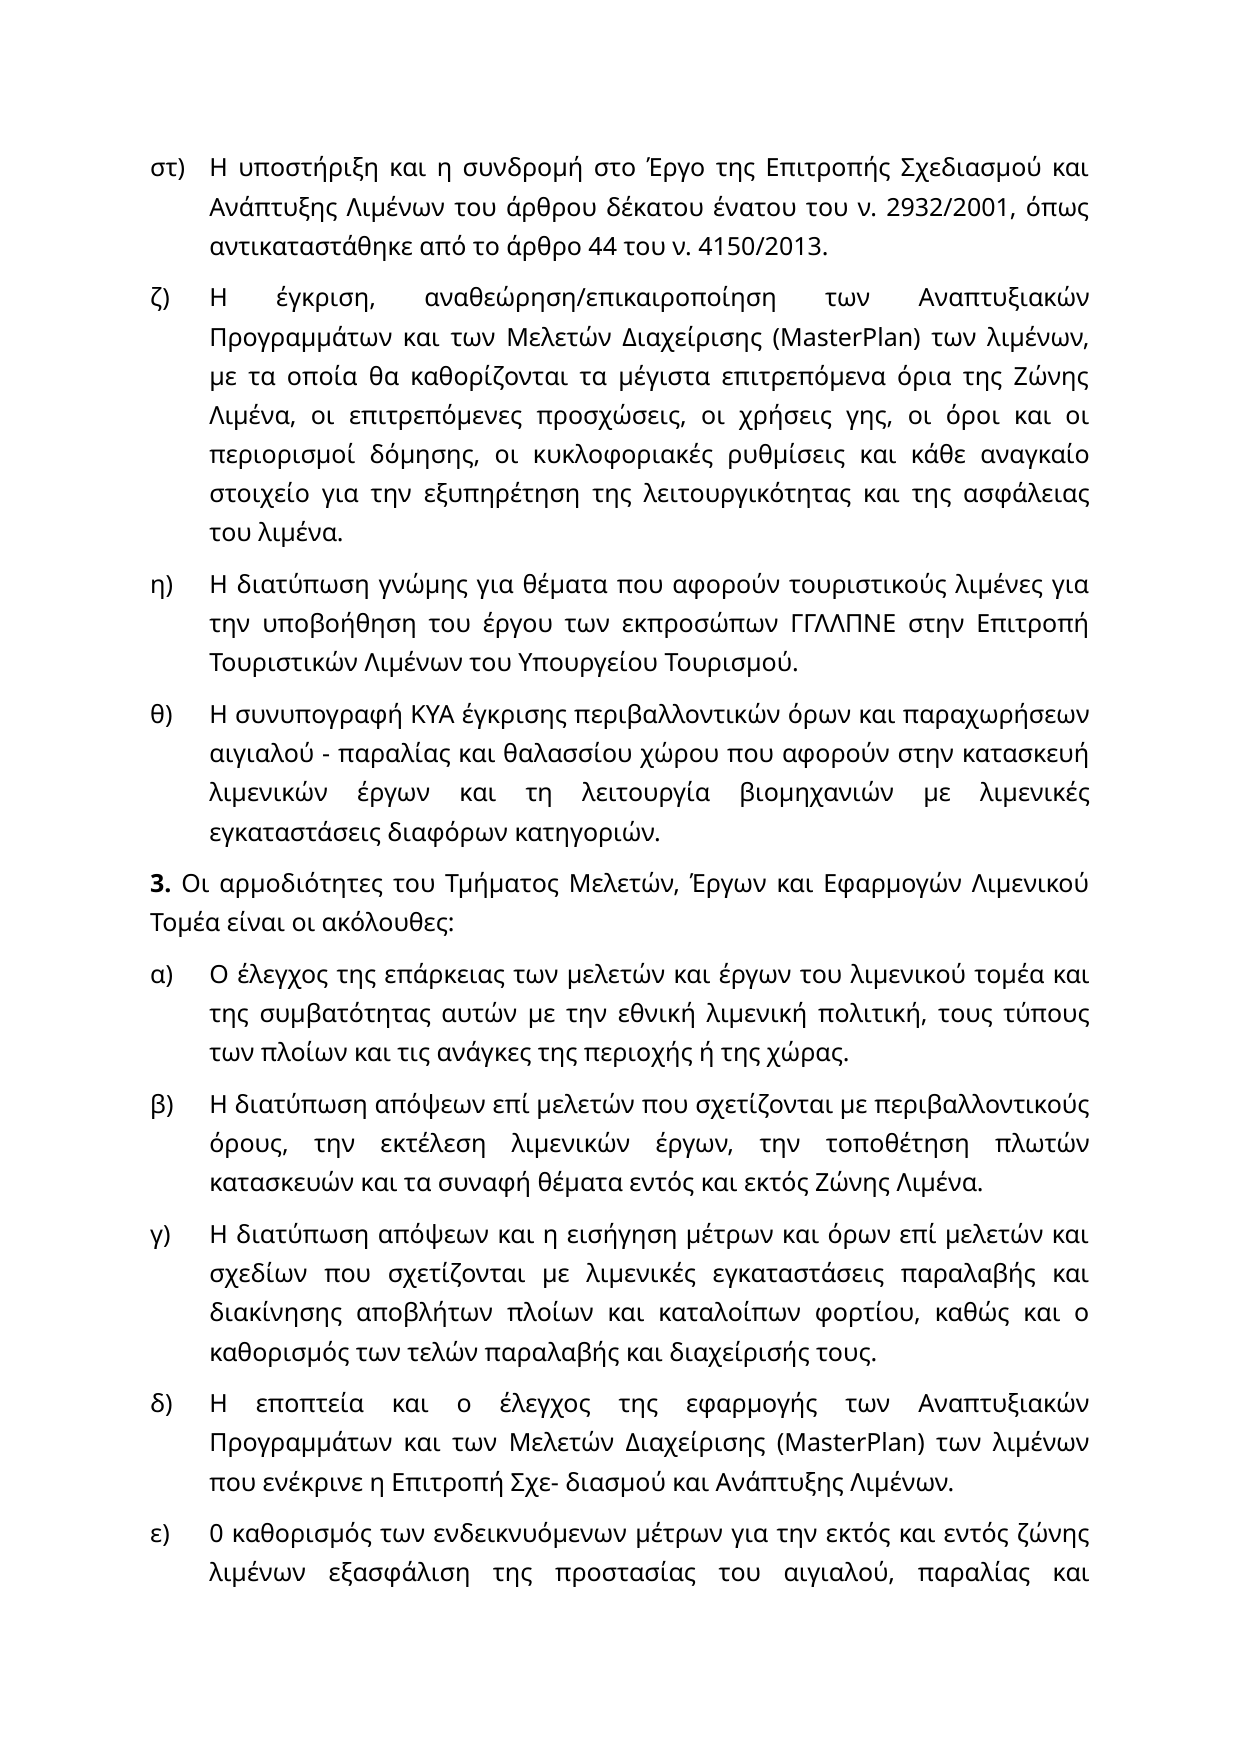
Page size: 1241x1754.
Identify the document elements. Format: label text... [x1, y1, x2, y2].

list στ) Η υποστήριξη και η συνδρομή στο Έργο της Επιτροπής Σχεδιασμού και Ανάπτυξης Λιμένων του άρθρου δέκατου ένατου του ν. 2932/2001, όπως αντικαταστάθηκε από το άρθρο 44 του ν. 4150/2013. [150, 150, 1090, 262]
list θ) Η συνυπογραφή ΚΥΑ έγκρισης περιβαλλοντικών όρων και παραχωρήσεων αιγιαλού - παραλίας και θαλασσίου χώρου που αφορούν στην κατασκευή λιμενικών έργων και τη λειτουργία βιομηχανιών με λιμενικές εγκαταστάσεις διαφόρων κατηγοριών. [150, 697, 1090, 848]
text 3. Οι αρμοδιότητες του Τμήματος Μελετών, Έργων και Εφαρμογών Λιμενικού Τομέα είναι οι ακόλουθες: [150, 866, 1090, 939]
list η) Η διατύπωση γνώμης για θέματα που αφορούν τουριστικούς λιμένες για την υποβοήθηση του έργου των εκπροσώπων ΓΓΛΛΠΝΕ στην Επιτροπή Τουριστικών Λιμένων του Υπουργείου Τουρισμού. [150, 567, 1090, 679]
list α) Ο έλεγχος της επάρκειας των μελετών και έργων του λιμενικού τομέα και της συμβατότητας αυτών με την εθνική λιμενική πολιτική, τους τύπους των πλοίων και τις ανάγκες της περιοχής ή της χώρας. [150, 957, 1090, 1069]
list δ) Η εποπτεία και ο έλεγχος της εφαρμογής των Αναπτυξιακών Προγραμμάτων και των Μελετών Διαχείρισης (MasterPlan) των λιμένων που ενέκρινε η Επιτροπή Σχε- διασμού και Ανάπτυξης Λιμένων. [150, 1386, 1090, 1498]
list γ) Η διατύπωση απόψεων και η εισήγηση μέτρων και όρων επί μελετών και σχεδίων που σχετίζονται με λιμενικές εγκαταστάσεις παραλαβής και διακίνησης αποβλήτων πλοίων και καταλοίπων φορτίου, καθώς και ο καθορισμός των τελών παραλαβής και διαχείρισής τους. [150, 1217, 1090, 1368]
list β) Η διατύπωση απόψεων επί μελετών που σχετίζονται με περιβαλλοντικούς όρους, την εκτέλεση λιμενικών έργων, την τοποθέτηση πλωτών κατασκευών και τα συναφή θέματα εντός και εκτός Ζώνης Λιμένα. [150, 1087, 1090, 1199]
list ζ) Η έγκριση, αναθεώρηση/επικαιροποίηση των Αναπτυξιακών Προγραμμάτων και των Μελετών Διαχείρισης (MasterPlan) των λιμένων, με τα οποία θα καθορίζονται τα μέγιστα επιτρεπόμενα όρια της Ζώνης Λιμένα, οι επιτρεπόμενες προσχώσεις, οι χρήσεις γης, οι όροι και οι περιορισμοί δόμησης, οι κυκλοφοριακές ρυθμίσεις και κάθε αναγκαίο στοιχείο για την εξυπηρέτηση της λειτουργικότητας και της ασφάλειας του λιμένα. [150, 280, 1090, 549]
list ε) 0 καθορισμός των ενδεικνυόμενων μέτρων για την εκτός και εντός ζώνης λιμένων εξασφάλιση της προστασίας του αιγιαλού, παραλίας και [150, 1516, 1090, 1589]
